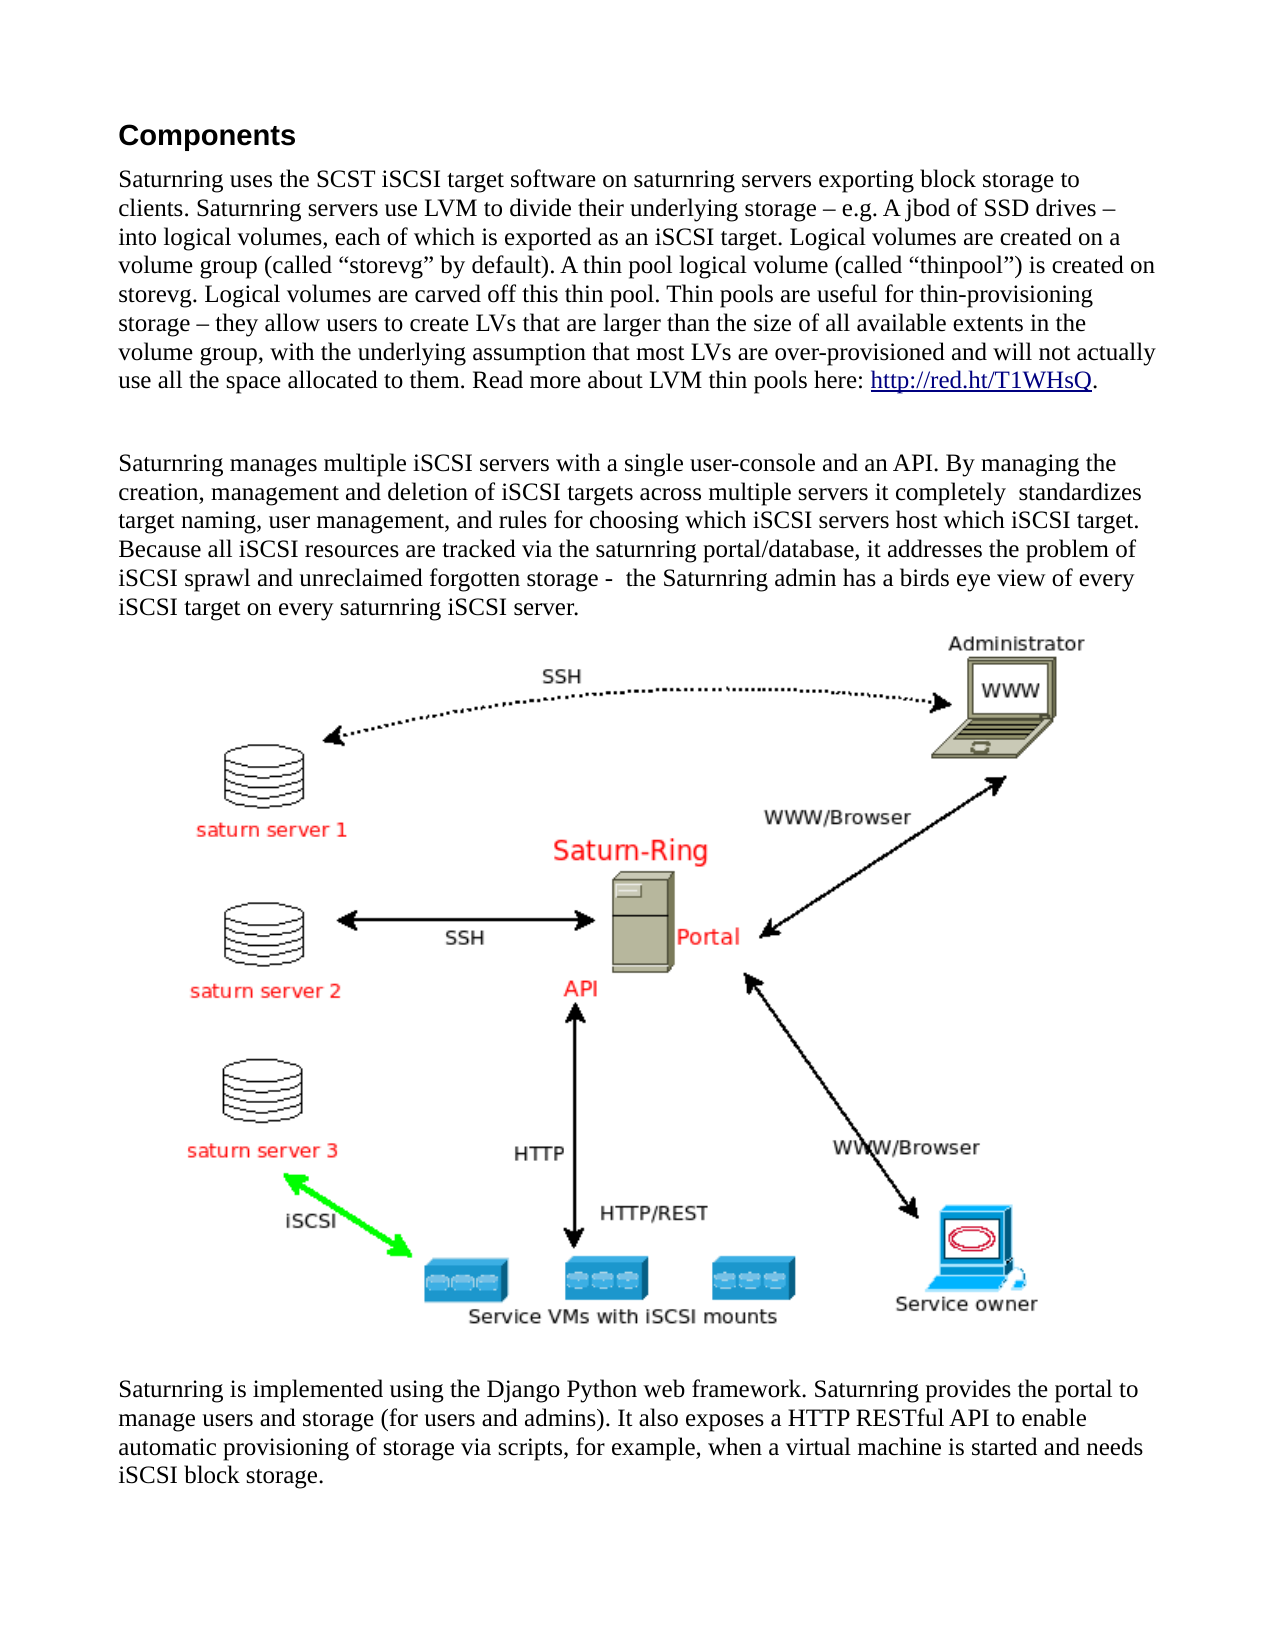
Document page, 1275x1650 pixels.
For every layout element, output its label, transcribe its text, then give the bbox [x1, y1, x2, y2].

text Saturnring uses the SCST iSCSI target software on saturnring servers exporting block storage to clients. Saturnring servers use LVM to divide their underlying storage – e.g. A jbod of SSD drives – into logical volumes, each of which is exported as an iSCSI target. Logical volumes are created on a volume group (called “storevg” by default). A thin pool logical volume (called “thinpool”) is created on storevg. Logical volumes are carved off this thin pool. Thin pools are useful for thin-provisioning storage – they allow users to create LVs that are larger than the size of all available extents in the volume group, with the underlying assumption that most LVs are over-provisioned and will not actually use all the space allocated to them. Read more about LVM thin pools here: http://red.ht/T1WHsQ. [118, 164, 1157, 394]
text Saturnring is implemented using the Django Python web framework. Saturnring provides the portal to manage users and storage (for users and admins). It also exposes a HTTP RESTful API to enable automatic provisioning of storage via scripts, for example, when a virtual machine is started and needs iSCSI block storage. [118, 1374, 1157, 1489]
picture [187, 632, 1088, 1333]
subtitle Components [118, 118, 1157, 152]
text Saturnring manages multiple iSCSI servers with a single user-console and an API. By managing the creation, management and deletion of iSCSI targets across multiple servers it completely standardizes target naming, user management, and rules for choosing which iSCSI servers host which iSCSI target. Because all iSCSI resources are tracked via the saturnring portal/database, it addresses the problem of iSCSI sprawl and unreclaimed forgotten storage - the Saturnring admin has a birds eye view of every iSCSI target on every saturnring iSCSI server. [118, 448, 1157, 620]
